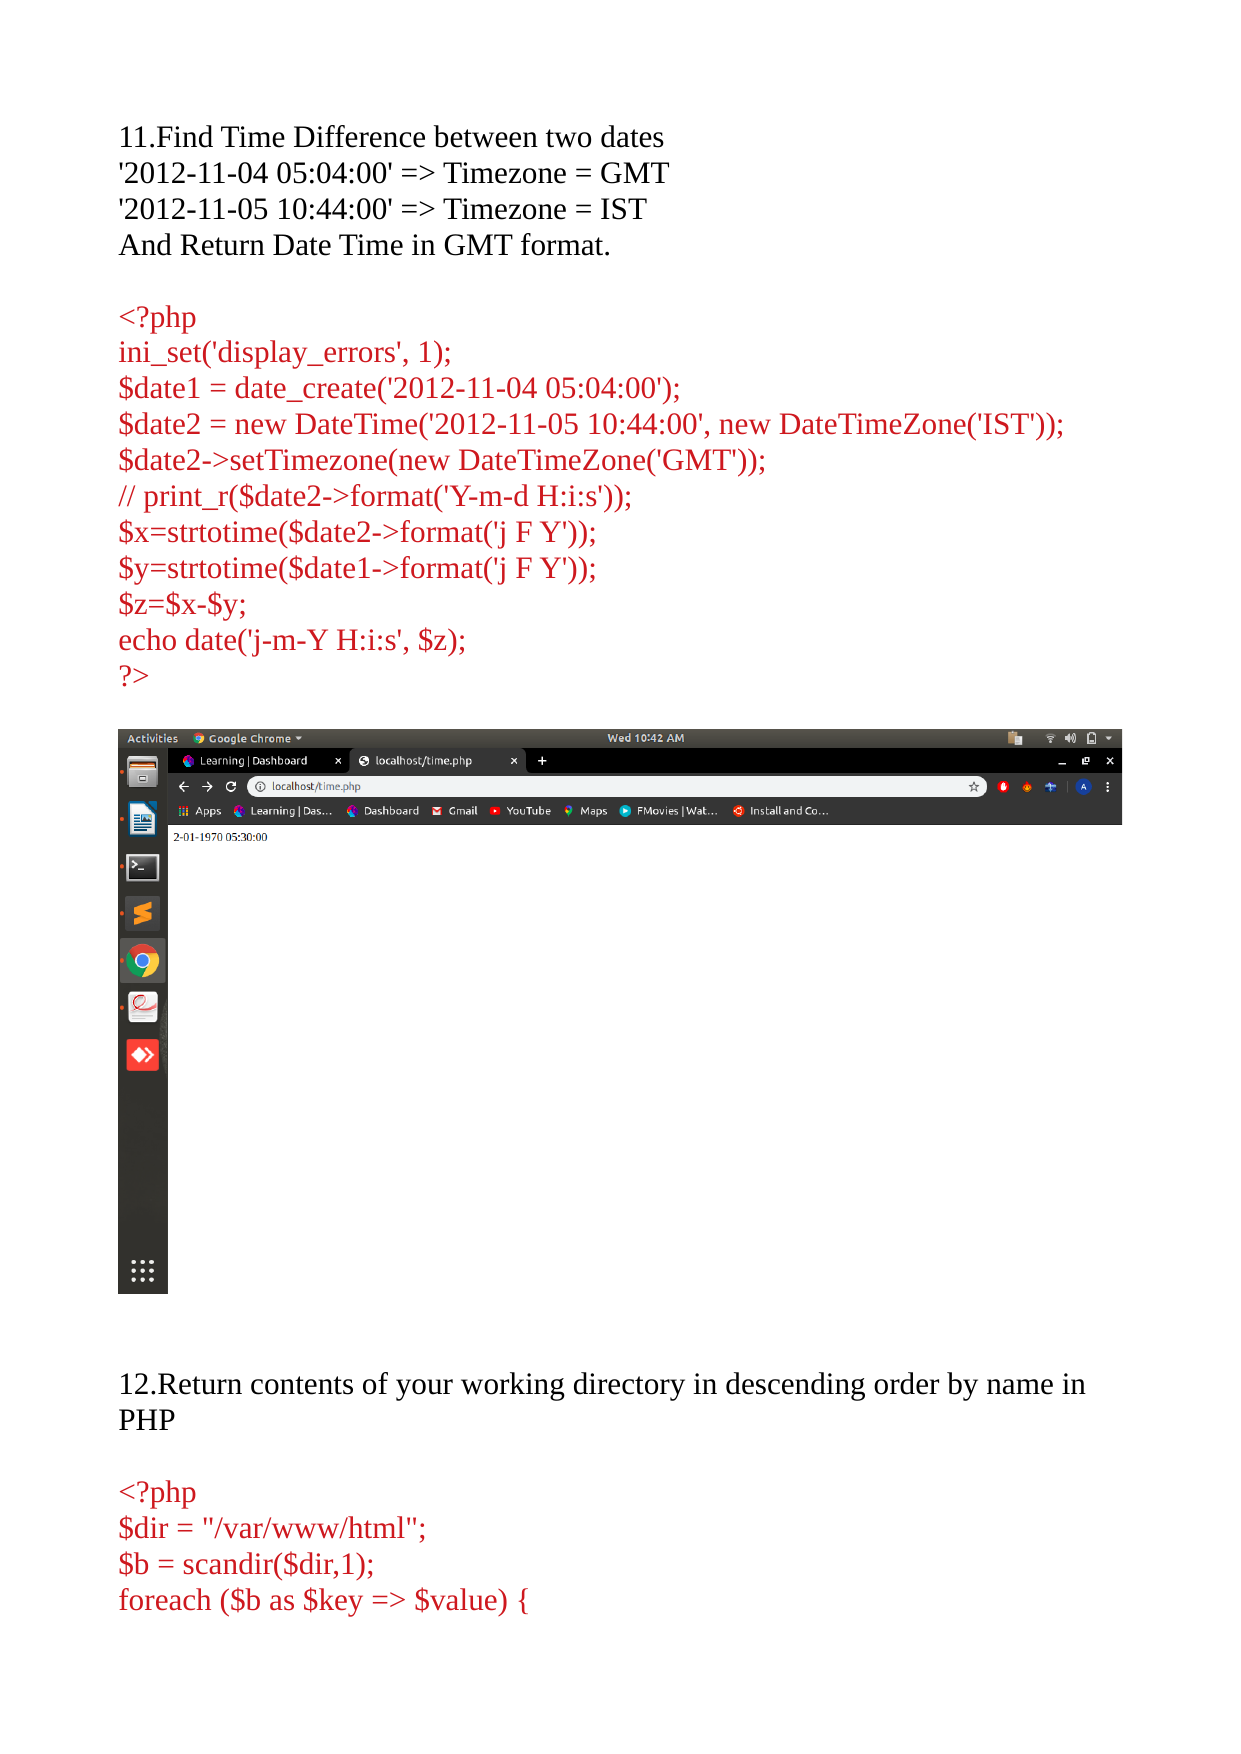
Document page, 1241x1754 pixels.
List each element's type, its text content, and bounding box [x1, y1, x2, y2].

text ?> [118, 657, 1122, 693]
picture [118, 729, 1123, 1294]
text <?php [118, 1473, 1122, 1509]
text 11.Find Time Difference between two dates '2012-11-04 05:04:00' => Timezone = GMT '2012-11-05 10:44:00' => Timezone = IST And Return Date Time in GMT format. [118, 118, 1122, 262]
text $x=strtotime($date2->format('j F Y')); [118, 513, 1122, 549]
text echo date('j-m-Y H:i:s', $z); [118, 621, 1122, 657]
text // print_r($date2->format('Y-m-d H:i:s')); [118, 477, 1122, 513]
text 12.Return contents of your working directory in descending order by name in PHP [118, 1365, 1122, 1437]
text $date1 = date_create('2012-11-04 05:04:00'); [118, 370, 1122, 406]
text $z=$x-$y; [118, 585, 1122, 621]
text <?php [118, 298, 1122, 334]
text ini_set('display_errors', 1); [118, 334, 1122, 370]
text $b = scandir($dir,1); [118, 1545, 1122, 1581]
text foreach ($b as $key => $value) { [118, 1581, 1122, 1617]
text $dir = "/var/www/html"; [118, 1509, 1122, 1545]
text $date2->setTimezone(new DateTimeZone('GMT')); [118, 442, 1122, 477]
text $y=strtotime($date1->format('j F Y')); [118, 549, 1122, 585]
text $date2 = new DateTime('2012-11-05 10:44:00', new DateTimeZone('IST')); [118, 406, 1122, 442]
